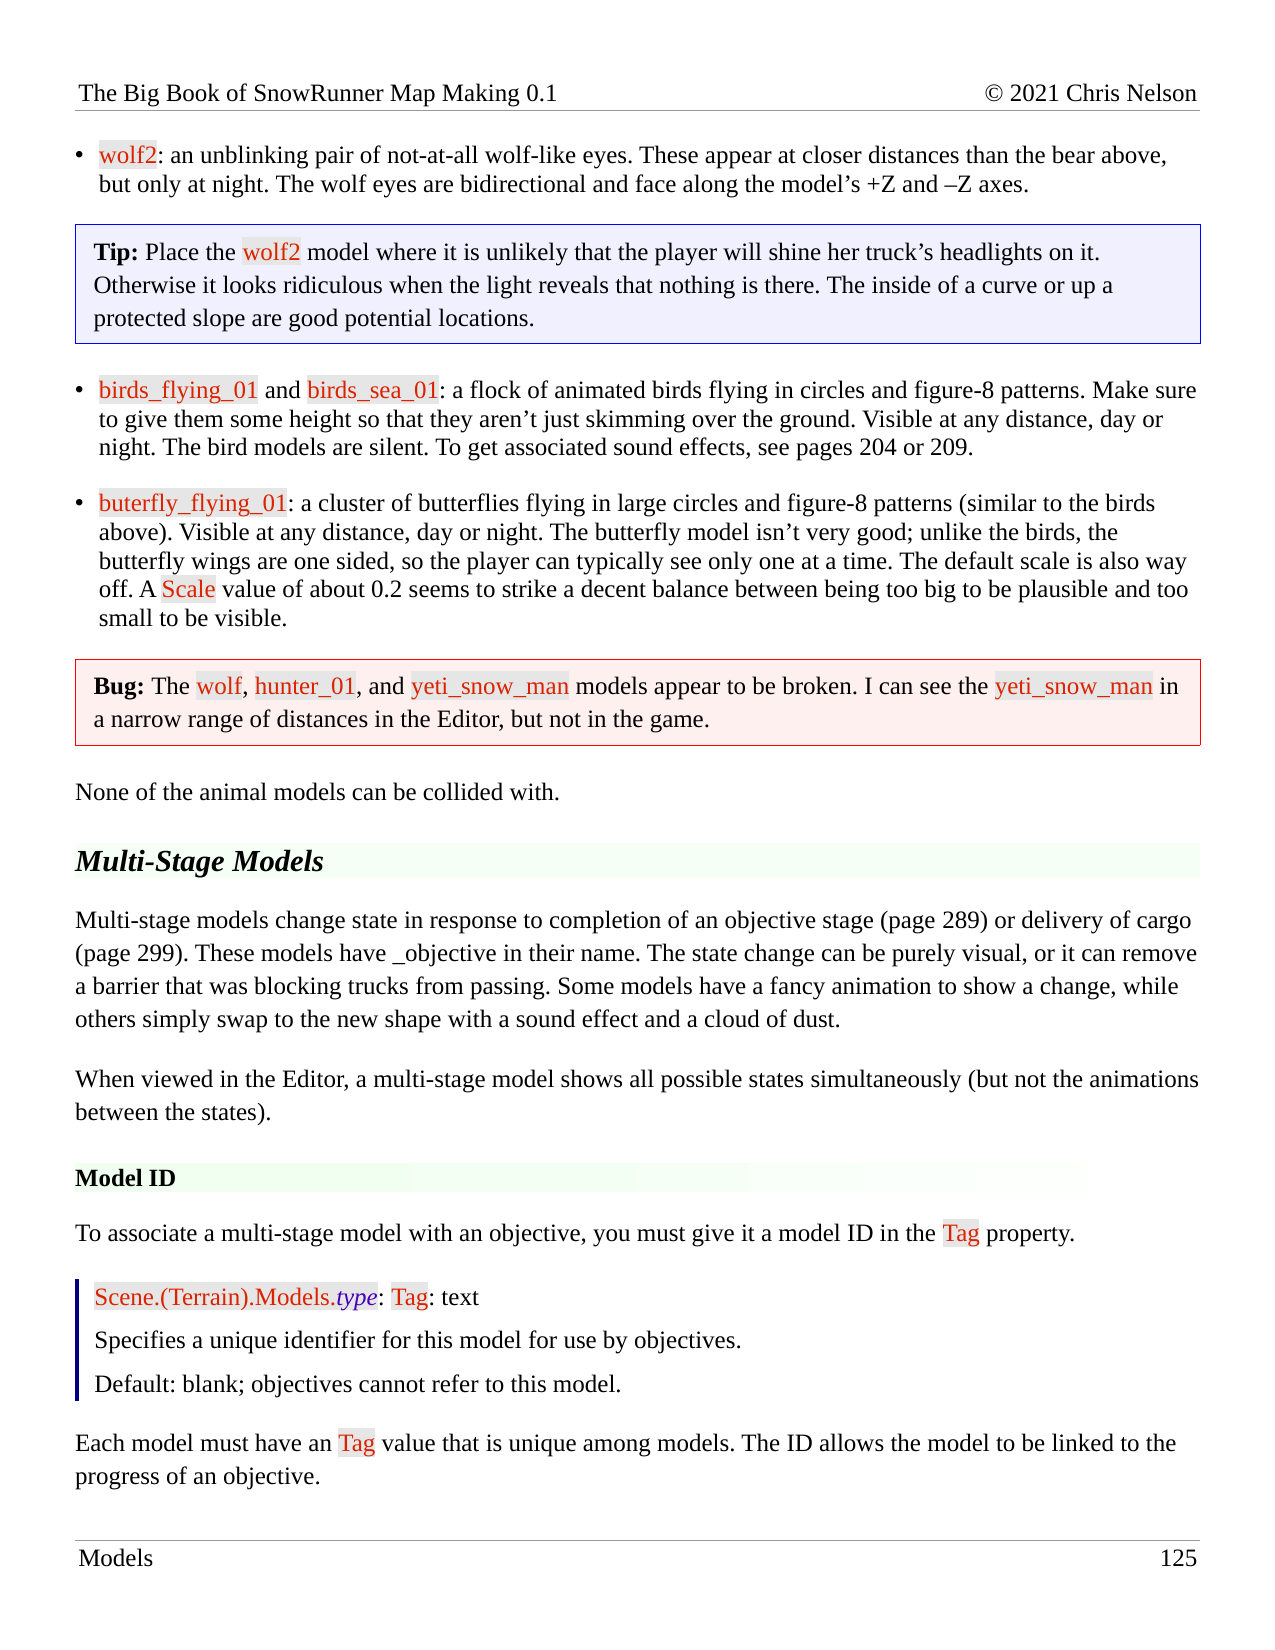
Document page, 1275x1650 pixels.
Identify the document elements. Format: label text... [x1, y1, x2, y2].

text None of the animal models can be collided with. [75, 777, 1200, 805]
text When viewed in the Editor, a multi-stage model shows all possible states simultaneously (but not the animations between the states). [75, 1064, 1200, 1126]
list wolf2: an unblinking pair of not-at-all wolf-like eyes. These appear at closer distances than the bear above, but only at night. The wolf eyes are bidirectional and face along the model’s +Z and –Z axes. [75, 140, 1200, 197]
text Specifies a unique identifier for this model for use by objectives. [79, 1322, 1200, 1354]
subtitle Model ID [75, 1163, 1200, 1192]
list The wolf, hunter_01, and yeti_snow_man models appear to be broken. I can see the yeti_snow_man in a narrow range of distances in the Editor, but not in the game. [76, 660, 1200, 745]
subtitle Multi-Stage Models [75, 843, 1200, 878]
text To associate a multi-stage model with an objective, you must give it a model ID in the Tag property. [75, 1218, 1200, 1247]
text Scene.(Terrain).Models.type: Tag: text [75, 1278, 1200, 1310]
list buterfly_flying_01: a cluster of butterflies flying in large circles and figure-8 patterns (similar to the birds above). Visible at any distance, day or night. The butterfly model isn’t very good; unlike the birds, the butterfly wings are one sided, so the player can typically see only one at a time. The default scale is also way off. A Scale value of about 0.2 seems to strike a decent balance between being too big to be plausible and too small to be visible. [75, 488, 1200, 632]
list Place the wolf2 model where it is unlikely that the player will shine her truck’s headlights on it. Otherwise it looks ridiculous when the light reveals that nothing is there. The inside of a curve or up a protected slope are good potential locations. [76, 225, 1200, 343]
text Default: blank; objectives cannot refer to this model. [79, 1366, 1200, 1401]
list birds_flying_01 and birds_sea_01: a flock of animated birds flying in circles and figure-8 patterns. Make sure to give them some height so that they aren’t just skimming over the ground. Visible at any distance, day or night. The bird models are silent. To get associated sound effects, see pages 204 or 209. [75, 375, 1200, 461]
text Each model must have an Tag value that is unique among models. The ID allows the model to be linked to the progress of an objective. [75, 1428, 1200, 1489]
text Multi-stage models change state in response to completion of an objective stage (page 289) or delivery of cargo (page 299). These models have _objective in their name. The state change can be purely visual, or it can remove a barrier that was blocking trucks from passing. Some models have a fancy animation to show a change, while others simply swap to the new shape with a sound effect and a cloud of dust. [75, 905, 1200, 1033]
